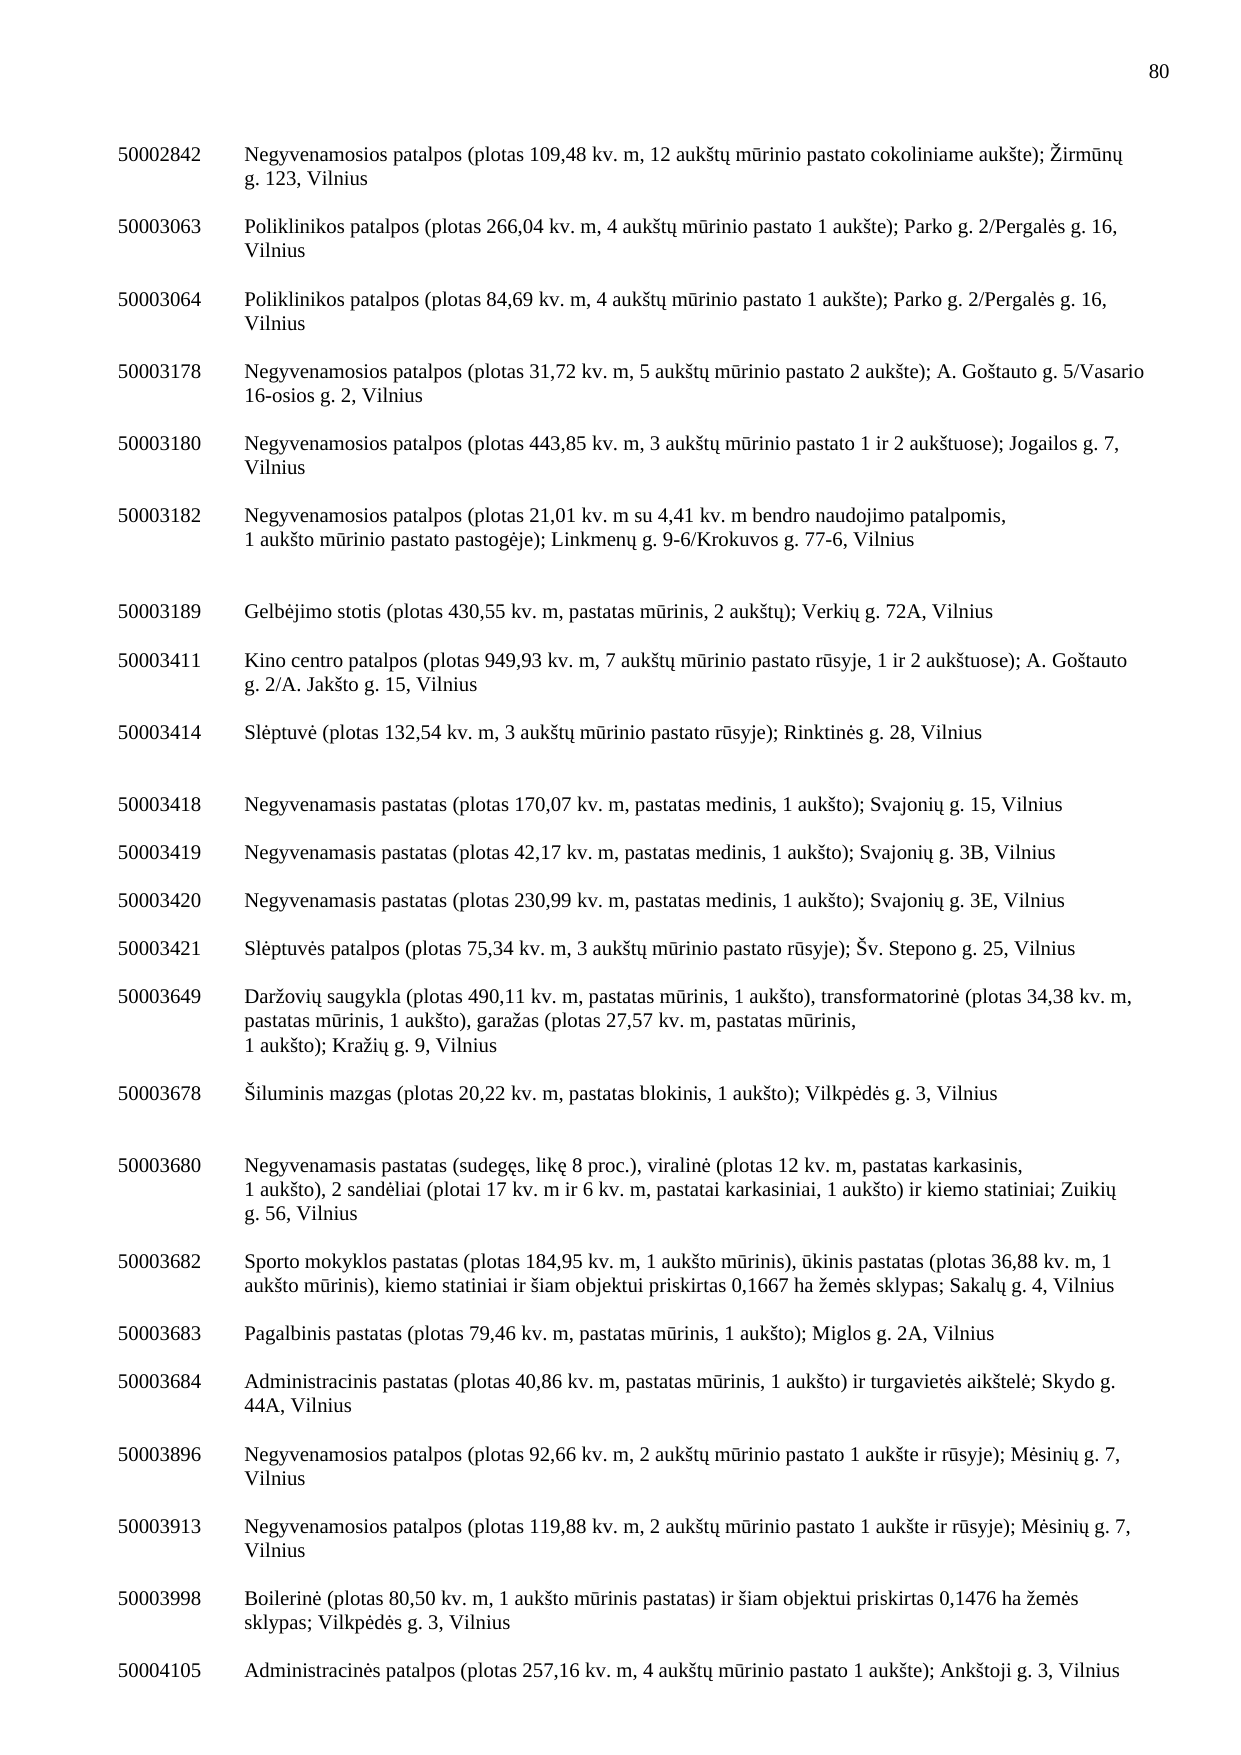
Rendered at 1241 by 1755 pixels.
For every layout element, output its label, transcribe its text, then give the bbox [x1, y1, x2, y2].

table_cell [1207, 1418, 1240, 1442]
table_cell [1193, 1249, 1198, 1297]
table_cell [1193, 1658, 1198, 1682]
table_cell [1178, 287, 1192, 335]
table_cell [1207, 1105, 1240, 1129]
table_cell [1148, 1081, 1163, 1105]
table_cell [1193, 599, 1198, 623]
table_cell [1207, 142, 1240, 190]
table_cell [1207, 1057, 1240, 1081]
table_cell [1198, 1225, 1207, 1249]
table_cell [1163, 431, 1178, 479]
table_cell 50003680 [101, 1153, 233, 1225]
table_cell [1163, 1153, 1178, 1225]
table_cell [1198, 1490, 1207, 1514]
table_cell Pagalbinis pastatas (plotas 79,46 kv. m, pastatas mūrinis, 1 aukšto); Miglos g. 2A, Vilnius [233, 1321, 1148, 1345]
table_cell [1193, 792, 1198, 816]
table_cell [1178, 1081, 1192, 1105]
table_cell 50003684 [101, 1369, 233, 1417]
table_cell [1207, 335, 1240, 359]
table_cell [1163, 599, 1178, 623]
table_cell [1207, 1658, 1240, 1682]
table_cell [1198, 1514, 1207, 1562]
table_cell 50003649 [101, 984, 233, 1057]
table_cell [1178, 1586, 1192, 1634]
table_cell [101, 1129, 1198, 1153]
table_cell [1207, 287, 1240, 335]
table_cell [1148, 984, 1163, 1057]
table_cell [1198, 840, 1207, 864]
table_cell 50003682 [101, 1249, 233, 1297]
table_cell [1198, 503, 1207, 551]
table_cell [1178, 599, 1192, 623]
table_cell 50003411 [101, 648, 233, 696]
table_cell [1148, 648, 1163, 696]
table_cell [1193, 287, 1198, 335]
table_cell [1193, 936, 1198, 960]
table_cell Kino centro patalpos (plotas 949,93 kv. m, 7 aukštų mūrinio pastato rūsyje, 1 ir 2 aukštuose); A. Goštauto g. 2/A. Jakšto g. 15, Vilnius [233, 648, 1148, 696]
table_cell [1198, 142, 1207, 190]
table_cell 50003064 [101, 287, 233, 335]
table_cell [1193, 214, 1198, 262]
table_cell [1148, 1369, 1163, 1417]
table_cell Negyvenamosios patalpos (plotas 443,85 kv. m, 3 aukštų mūrinio pastato 1 ir 2 aukštuose); Jogailos g. 7, Vilnius [233, 431, 1148, 479]
table_cell 50003421 [101, 936, 233, 960]
table_cell 50003182 [101, 503, 233, 551]
table_cell [1163, 1321, 1178, 1345]
table_cell [1163, 648, 1178, 696]
table_cell 50003896 [101, 1442, 233, 1490]
table_cell [1207, 359, 1240, 407]
table_cell [1178, 1442, 1192, 1490]
table_cell [1178, 720, 1192, 744]
table_cell [1198, 984, 1207, 1057]
table_cell [1198, 551, 1207, 575]
table_cell Negyvenamasis pastatas (plotas 170,07 kv. m, pastatas medinis, 1 aukšto); Svajonių g. 15, Vilnius [233, 792, 1148, 816]
table_cell [1148, 142, 1163, 190]
table_cell [1198, 287, 1207, 335]
table_cell [101, 551, 1198, 575]
table_cell [1207, 551, 1240, 575]
table_cell 50003189 [101, 599, 233, 623]
table_cell [1207, 960, 1240, 984]
table_cell [1163, 503, 1178, 551]
table_cell [1198, 1634, 1207, 1658]
table_cell [1207, 214, 1240, 262]
table_cell [1207, 1081, 1240, 1105]
table_cell Negyvenamasis pastatas (plotas 42,17 kv. m, pastatas medinis, 1 aukšto); Svajonių g. 3B, Vilnius [233, 840, 1148, 864]
table_cell Negyvenamosios patalpos (plotas 109,48 kv. m, 12 aukštų mūrinio pastato cokoliniame aukšte); Žirmūnų g. 123, Vilnius [233, 142, 1148, 190]
table_cell [1207, 624, 1240, 647]
table_cell Administracinis pastatas (plotas 40,86 kv. m, pastatas mūrinis, 1 aukšto) ir turgavietės aikštelė; Skydo g. 44A, Vilnius [233, 1369, 1148, 1417]
table_cell [1193, 1321, 1198, 1345]
table_cell [1198, 936, 1207, 960]
table_cell [1163, 1514, 1178, 1562]
table_cell [1207, 1442, 1240, 1490]
table_cell Negyvenamasis pastatas (sudegęs, likę 8 proc.), viralinė (plotas 12 kv. m, pastatas karkasinis, 1 aukšto), 2 sandėliai (plotai 17 kv. m ir 6 kv. m, pastatai karkasiniai, 1 aukšto) ir kiemo statiniai; Zuikių g. 56, Vilnius [233, 1153, 1148, 1225]
table_cell [1163, 720, 1178, 744]
table_cell 50003414 [101, 720, 233, 744]
table_cell [1207, 1129, 1240, 1153]
table_cell [1198, 335, 1207, 359]
table_cell [1198, 190, 1207, 214]
table_cell [101, 768, 1198, 792]
table_cell [1163, 984, 1178, 1057]
table_cell Poliklinikos patalpos (plotas 266,04 kv. m, 4 aukštų mūrinio pastato 1 aukšte); Parko g. 2/Pergalės g. 16, Vilnius [233, 214, 1192, 262]
table_cell [1193, 648, 1198, 696]
table_cell [1207, 1321, 1240, 1345]
table_cell 50004105 [101, 1658, 233, 1682]
table_cell [101, 118, 1198, 142]
table_cell [1148, 1153, 1163, 1225]
table_cell [1207, 888, 1240, 912]
table_cell [1198, 1249, 1207, 1297]
table_cell [1198, 1562, 1207, 1586]
table_cell [1193, 1153, 1198, 1225]
table_cell [1207, 816, 1240, 840]
table_cell Negyvenamosios patalpos (plotas 31,72 kv. m, 5 aukštų mūrinio pastato 2 aukšte); A. Goštauto g. 5/Vasario 16-osios g. 2, Vilnius [233, 359, 1163, 407]
table_cell [1148, 792, 1163, 816]
table_cell [1207, 575, 1240, 599]
table_cell [1198, 263, 1207, 287]
table_cell [101, 696, 1198, 720]
table_cell [1198, 1442, 1207, 1490]
table_cell [101, 912, 1198, 936]
table_cell Negyvenamasis pastatas (plotas 230,99 kv. m, pastatas medinis, 1 aukšto); Svajonių g. 3E, Vilnius [233, 888, 1148, 912]
table_cell [1207, 984, 1240, 1057]
table_cell [1148, 840, 1163, 864]
table_cell [1163, 840, 1178, 864]
table_cell [1178, 1153, 1192, 1225]
table_cell 50003063 [101, 214, 233, 262]
table_cell [1207, 864, 1240, 888]
table_cell [1163, 1249, 1178, 1297]
table_cell [1207, 479, 1240, 503]
table_cell [101, 263, 1198, 287]
table_cell [101, 1418, 1198, 1442]
table_cell [1207, 118, 1240, 142]
table_cell [1198, 744, 1207, 768]
table_cell [1193, 888, 1198, 912]
table_cell [1198, 768, 1207, 792]
table_cell [1148, 936, 1163, 960]
table_cell [1178, 1249, 1192, 1297]
table_cell [1198, 431, 1207, 479]
table_cell [101, 1490, 1198, 1514]
table_cell [1207, 912, 1240, 936]
table_cell [1198, 214, 1207, 262]
table_cell [1178, 1369, 1192, 1417]
table_cell [1207, 407, 1240, 431]
table_cell [1198, 696, 1207, 720]
table_cell [1198, 1369, 1207, 1417]
table_cell [1178, 648, 1192, 696]
table_cell [101, 864, 1198, 888]
table_cell Administracinės patalpos (plotas 257,16 kv. m, 4 aukštų mūrinio pastato 1 aukšte); Ankštoji g. 3, Vilnius [233, 1658, 1148, 1682]
table_cell [1148, 1658, 1163, 1682]
table_cell [1163, 1081, 1178, 1105]
table_cell [1178, 503, 1192, 551]
table_cell [1178, 142, 1192, 190]
table_cell [1198, 1057, 1207, 1081]
table_cell Gelbėjimo stotis (plotas 430,55 kv. m, pastatas mūrinis, 2 aukštų); Verkių g. 72A, Vilnius [233, 599, 1148, 623]
table_cell [1193, 142, 1198, 190]
table_cell 50003678 [101, 1081, 233, 1105]
table_cell 50003998 [101, 1586, 233, 1634]
table_cell [1193, 984, 1198, 1057]
table_cell [1178, 840, 1192, 864]
table_cell Boilerinė (plotas 80,50 kv. m, 1 aukšto mūrinis pastatas) ir šiam objektui priskirtas 0,1476 ha žemės sklypas; Vilkpėdės g. 3, Vilnius [233, 1586, 1148, 1634]
table_cell [1207, 744, 1240, 768]
table_cell [1207, 768, 1240, 792]
table_cell Negyvenamosios patalpos (plotas 119,88 kv. m, 2 aukštų mūrinio pastato 1 aukšte ir rūsyje); Mėsinių g. 7, Vilnius [233, 1514, 1148, 1562]
table_cell [1198, 960, 1207, 984]
table_cell [1207, 1225, 1240, 1249]
table_cell [1148, 1321, 1163, 1345]
table_cell [1193, 840, 1198, 864]
table_cell [101, 624, 1198, 647]
table_cell [1163, 1658, 1178, 1682]
table_cell [1148, 431, 1163, 479]
table_cell [1198, 816, 1207, 840]
table_cell Poliklinikos patalpos (plotas 84,69 kv. m, 4 aukštų mūrinio pastato 1 aukšte); Parko g. 2/Pergalės g. 16, Vilnius [233, 287, 1178, 335]
table_cell [1207, 431, 1240, 479]
table_cell Sporto mokyklos pastatas (plotas 184,95 kv. m, 1 aukšto mūrinis), ūkinis pastatas (plotas 36,88 kv. m, 1 aukšto mūrinis), kiemo statiniai ir šiam objektui priskirtas 0,1667 ha žemės sklypas; Sakalų g. 4, Vilnius [233, 1249, 1148, 1297]
table_cell [1207, 792, 1240, 816]
table_cell 50003419 [101, 840, 233, 864]
table_cell [1193, 720, 1198, 744]
table_cell Slėptuvė (plotas 132,54 kv. m, 3 aukštų mūrinio pastato rūsyje); Rinktinės g. 28, Vilnius [233, 720, 1148, 744]
table_cell Slėptuvės patalpos (plotas 75,34 kv. m, 3 aukštų mūrinio pastato rūsyje); Šv. Stepono g. 25, Vilnius [233, 936, 1148, 960]
table_cell Negyvenamosios patalpos (plotas 21,01 kv. m su 4,41 kv. m bendro naudojimo patalpomis, 1 aukšto mūrinio pastato pastogėje); Linkmenų g. 9-6/Krokuvos g. 77-6, Vilnius [233, 503, 1148, 551]
table_cell [1207, 1345, 1240, 1369]
table_cell [1198, 407, 1207, 431]
table_cell [1198, 1586, 1207, 1634]
table_cell [1198, 479, 1207, 503]
table_cell 50003913 [101, 1514, 233, 1562]
table_cell Šiluminis mazgas (plotas 20,22 kv. m, pastatas blokinis, 1 aukšto); Vilkpėdės g. 3, Vilnius [233, 1081, 1148, 1105]
table_cell [1207, 1586, 1240, 1634]
table_cell [1198, 720, 1207, 744]
table_cell 50003683 [101, 1321, 233, 1345]
table_cell [1198, 1105, 1207, 1129]
table_cell [1207, 936, 1240, 960]
table_cell [1198, 1418, 1207, 1442]
table_cell [1163, 936, 1178, 960]
table_cell 50003180 [101, 431, 233, 479]
table_cell [1178, 888, 1192, 912]
table_cell [1198, 648, 1207, 696]
table_cell [1163, 1586, 1178, 1634]
table_cell [1178, 1658, 1192, 1682]
table_cell [1193, 1081, 1198, 1105]
table_cell [1207, 1490, 1240, 1514]
table_cell [101, 1297, 1198, 1321]
table_cell [101, 1345, 1198, 1369]
table_cell [101, 190, 1198, 214]
table_cell [1193, 359, 1198, 407]
table_cell [1198, 792, 1207, 816]
table_cell [1193, 1369, 1198, 1417]
table_cell [101, 1562, 1198, 1586]
table_cell [1148, 599, 1163, 623]
table_cell [1178, 431, 1192, 479]
table_cell [1163, 359, 1178, 407]
table_cell [101, 960, 1198, 984]
table_cell [1178, 792, 1192, 816]
table_cell [1207, 1153, 1240, 1225]
table_cell [1198, 888, 1207, 912]
table_cell [1193, 503, 1198, 551]
table_cell [101, 1634, 1198, 1658]
table_cell [1193, 431, 1198, 479]
table_cell [101, 335, 1198, 359]
table_cell [1207, 503, 1240, 551]
table_cell [1163, 888, 1178, 912]
table_cell [1193, 1586, 1198, 1634]
table_cell [1193, 1442, 1198, 1490]
table_cell [1207, 1297, 1240, 1321]
table_cell [1207, 599, 1240, 623]
table_cell [1178, 936, 1192, 960]
table_cell [1198, 1321, 1207, 1345]
table_cell [1178, 1321, 1192, 1345]
table_cell [101, 407, 1198, 431]
table_cell [1163, 142, 1178, 190]
table_cell Negyvenamosios patalpos (plotas 92,66 kv. m, 2 aukštų mūrinio pastato 1 aukšte ir rūsyje); Mėsinių g. 7, Vilnius [233, 1442, 1148, 1490]
table_cell [1193, 1514, 1198, 1562]
table_cell [1163, 1369, 1178, 1417]
table_cell [1178, 1514, 1192, 1562]
table_cell [1178, 984, 1192, 1057]
table_cell [1148, 888, 1163, 912]
table_cell 50003420 [101, 888, 233, 912]
table_cell [1148, 720, 1163, 744]
table_cell [1198, 1129, 1207, 1153]
table_cell [1148, 1514, 1163, 1562]
table_cell [1207, 190, 1240, 214]
table_cell [101, 1057, 1198, 1081]
table_cell [1207, 1249, 1240, 1297]
table_cell 50002842 [101, 142, 233, 190]
table_cell [1178, 359, 1192, 407]
table_cell [101, 744, 1198, 768]
table_cell [1198, 118, 1207, 142]
table_cell [1207, 1514, 1240, 1562]
table_cell [1148, 1249, 1163, 1297]
table_cell [1207, 720, 1240, 744]
table_cell 50003418 [101, 792, 233, 816]
table_cell 50003178 [101, 359, 233, 407]
table_cell [101, 479, 1198, 503]
table_cell [1207, 648, 1240, 696]
table_cell [1198, 1658, 1207, 1682]
table_cell [1207, 1369, 1240, 1417]
table_cell [1198, 1297, 1207, 1321]
table_cell [1148, 1586, 1163, 1634]
table_cell [1148, 503, 1163, 551]
table_cell [1163, 792, 1178, 816]
table_cell [101, 1225, 1198, 1249]
table_cell [1198, 1153, 1207, 1225]
table_cell [1198, 359, 1207, 407]
table_cell [1207, 840, 1240, 864]
table_cell [1198, 912, 1207, 936]
table_cell [1198, 624, 1207, 647]
table_cell [101, 816, 1198, 840]
table_cell [101, 575, 1198, 599]
table_cell [1207, 263, 1240, 287]
table_cell [1148, 1442, 1163, 1490]
table_cell [1198, 1081, 1207, 1105]
table_cell Daržovių saugykla (plotas 490,11 kv. m, pastatas mūrinis, 1 aukšto), transformatorinė (plotas 34,38 kv. m, pastatas mūrinis, 1 aukšto), garažas (plotas 27,57 kv. m, pastatas mūrinis, 1 aukšto); Kražių g. 9, Vilnius [233, 984, 1148, 1057]
table_cell [1207, 1634, 1240, 1658]
table_cell [1207, 696, 1240, 720]
table_cell [1207, 1562, 1240, 1586]
table_cell [1198, 575, 1207, 599]
table_cell [1163, 1442, 1178, 1490]
table_cell [1198, 599, 1207, 623]
table_cell [1198, 1345, 1207, 1369]
table_cell [101, 1105, 1198, 1129]
table_cell [1198, 864, 1207, 888]
